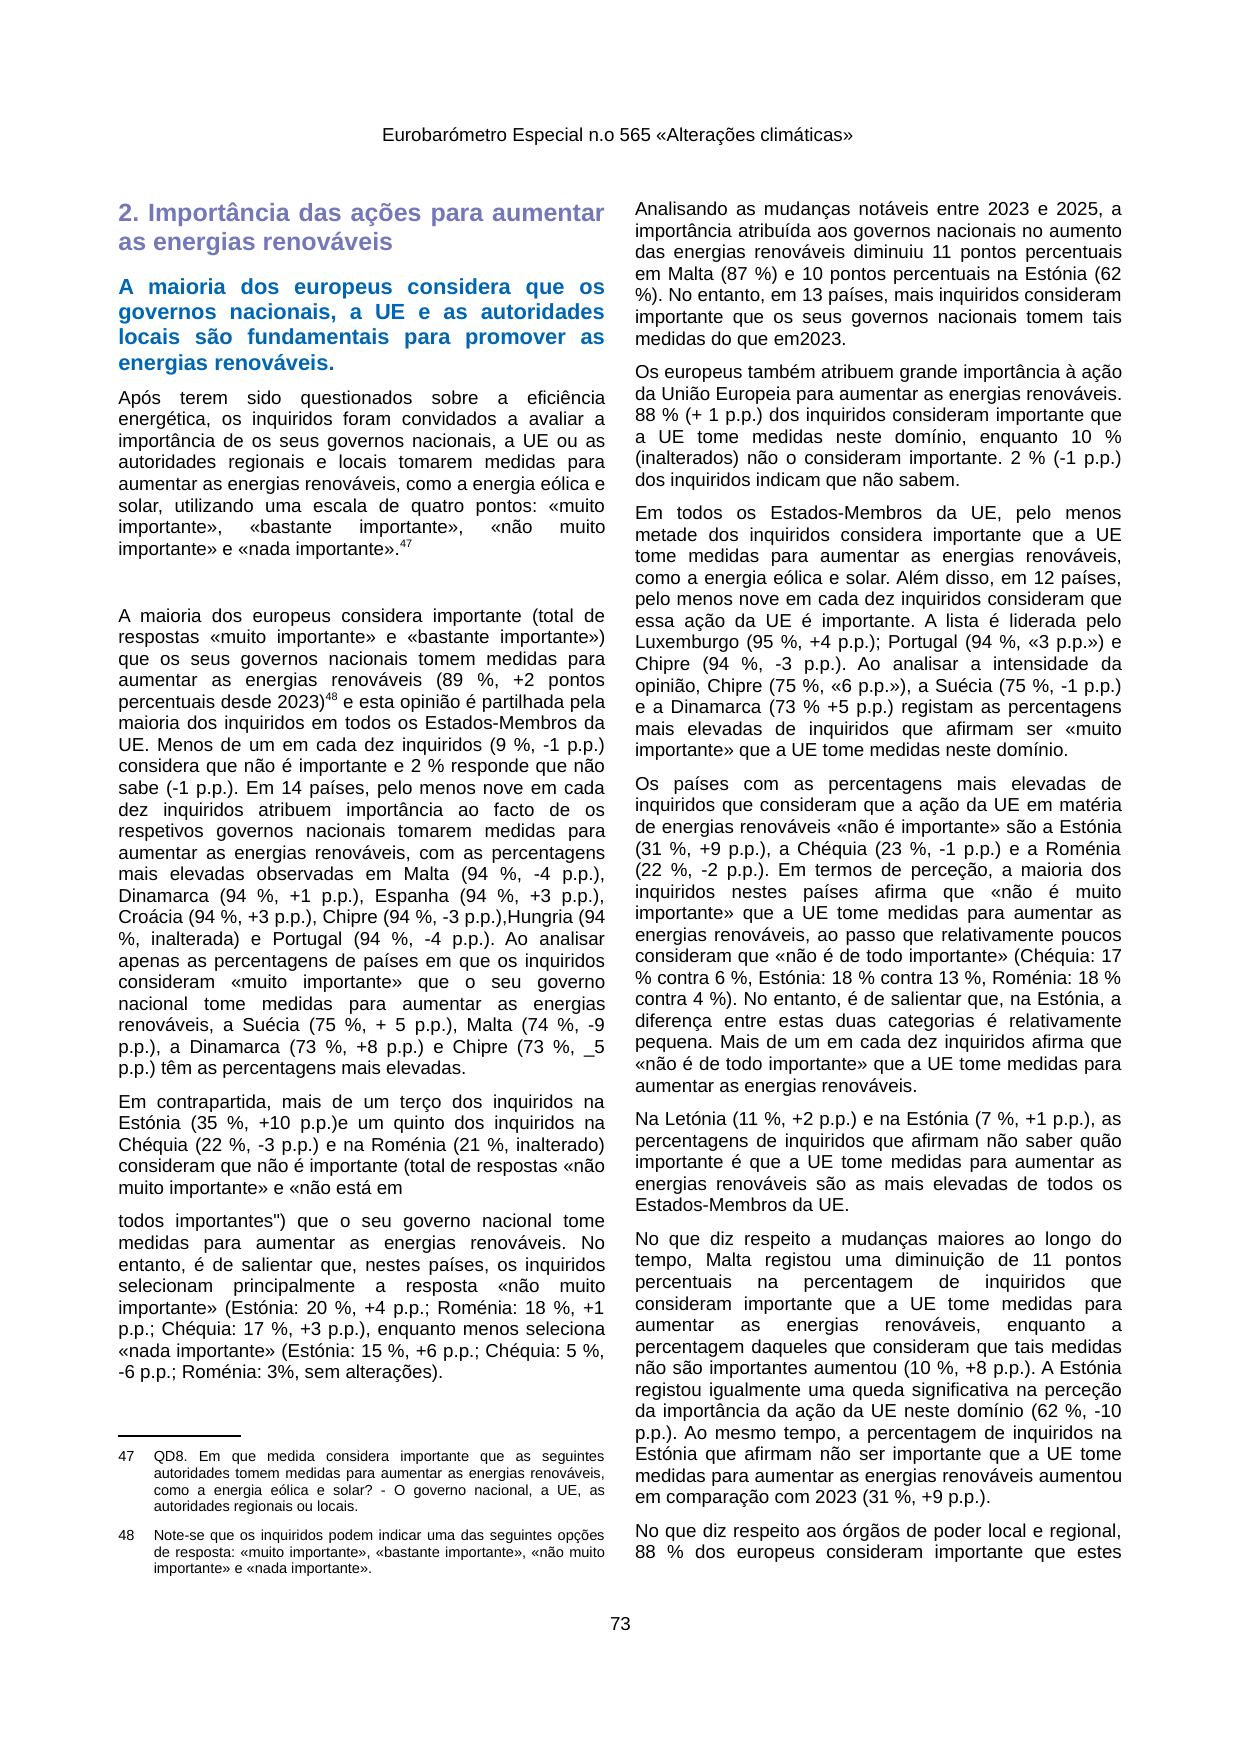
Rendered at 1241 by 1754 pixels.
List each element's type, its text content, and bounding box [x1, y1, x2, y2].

text Na Letónia (11 %, +2 p.p.) e na Estónia (7 %, +1 p.p.), as percentagens de inquiridos que afirmam não saber quão importante é que a UE tome medidas para aumentar as energias renováveis são as mais elevadas de todos os Estados-Membros da UE. [635, 1108, 1122, 1216]
text No que diz respeito aos órgãos de poder local e regional, 88 % dos europeus consideram importante que estes [635, 1520, 1122, 1563]
text Analisando as mudanças notáveis entre 2023 e 2025, a importância atribuída aos governos nacionais no aumento das energias renováveis diminuiu 11 pontos percentuais em Malta (87 %) e 10 pontos percentuais na Estónia (62 %). No entanto, em 13 países, mais inquiridos consideram importante que os seus governos nacionais tomem tais medidas do que em2023. [635, 198, 1122, 349]
text Após terem sido questionados sobre a eficiência energética, os inquiridos foram convidados a avaliar a importância de os seus governos nacionais, a UE ou as autoridades regionais e locais tomarem medidas para aumentar as energias renováveis, como a energia eólica e solar, utilizando uma escala de quatro pontos: «muito importante», «bastante importante», «não muito importante» e «nada importante». [118, 387, 605, 559]
text No que diz respeito a mudanças maiores ao longo do tempo, Malta registou uma diminuição de 11 pontos percentuais na percentagem de inquiridos que consideram importante que a UE tome medidas para aumentar as energias renováveis, enquanto a percentagem daqueles que consideram que tais medidas não são importantes aumentou (10 %, +8 p.p.). A Estónia registou igualmente uma queda significativa na perceção da importância da ação da UE neste domínio (62 %, -10 p.p.). Ao mesmo tempo, a percentagem de inquiridos na Estónia que afirmam não ser importante que a UE tome medidas para aumentar as energias renováveis aumentou em comparação com 2023 (31 %, +9 p.p.). [635, 1228, 1122, 1508]
text Os países com as percentagens mais elevadas de inquiridos que consideram que a ação da UE em matéria de energias renováveis «não é importante» são a Estónia (31 %, +9 p.p.), a Chéquia (23 %, -1 p.p.) e a Roménia (22 %, -2 p.p.). Em termos de perceção, a maioria dos inquiridos nestes países afirma que «não é muito importante» que a UE tome medidas para aumentar as energias renováveis, ao passo que relativamente poucos consideram que «não é de todo importante» (Chéquia: 17 % contra 6 %, Estónia: 18 % contra 13 %, Roménia: 18 % contra 4 %). No entanto, é de salientar que, na Estónia, a diferença entre estas duas categorias é relativamente pequena. Mais de um em cada dez inquiridos afirma que «não é de todo importante» que a UE tome medidas para aumentar as energias renováveis. [635, 773, 1122, 1096]
text Os europeus também atribuem grande importância à ação da União Europeia para aumentar as energias renováveis. 88 % (+ 1 p.p.) dos inquiridos consideram importante que a UE tome medidas neste domínio, enquanto 10 % (inalterados) não o consideram importante. 2 % (-1 p.p.) dos inquiridos indicam que não sabem. [635, 361, 1122, 490]
text Em todos os Estados-Membros da UE, pelo menos metade dos inquiridos considera importante que a UE tome medidas para aumentar as energias renováveis, como a energia eólica e solar. Além disso, em 12 países, pelo menos nove em cada dez inquiridos consideram que essa ação da UE é importante. A lista é liderada pelo Luxemburgo (95 %, +4 p.p.); Portugal (94 %, «3 p.p.») e Chipre (94 %, -3 p.p.). Ao analisar a intensidade da opinião, Chipre (75 %, «6 p.p.»), a Suécia (75 %, -1 p.p.) e a Dinamarca (73 % +5 p.p.) registam as percentagens mais elevadas de inquiridos que afirmam ser «muito importante» que a UE tome medidas neste domínio. [635, 502, 1122, 761]
text A maioria dos europeus considera que os governos nacionais, a UE e as autoridades locais são fundamentais para promover as energias renováveis. [118, 274, 605, 375]
subtitle 2. Importância das ações para aumentar as energias renováveis [118, 198, 605, 255]
text QD8. Em que medida considera importante que as seguintes autoridades tomem medidas para aumentar as energias renováveis, como a energia eólica e solar? - O governo nacional, a UE, as autoridades regionais ou locais. [118, 1448, 605, 1515]
text Note-se que os inquiridos podem indicar uma das seguintes opções de resposta: «muito importante», «bastante importante», «não muito importante» e «nada importante». [118, 1527, 605, 1577]
text Em contrapartida, mais de um terço dos inquiridos na Estónia (35 %, +10 p.p.)e um quinto dos inquiridos na Chéquia (22 %, -3 p.p.) e na Roménia (21 %, inalterado) consideram que não é importante (total de respostas «não muito importante» e «não está em [118, 1091, 605, 1198]
text A maioria dos europeus considera importante (total de respostas «muito importante» e «bastante importante») que os seus governos nacionais tomem medidas para aumentar as energias renováveis (89 %, +2 pontos percentuais desde 2023) e esta opinião é partilhada pela maioria dos inquiridos em todos os Estados-Membros da UE. Menos de um em cada dez inquiridos (9 %, -1 p.p.) considera que não é importante e 2 % responde que não sabe (-1 p.p.). Em 14 países, pelo menos nove em cada dez inquiridos atribuem importância ao facto de os respetivos governos nacionais tomarem medidas para aumentar as energias renováveis, com as percentagens mais elevadas observadas em Malta (94 %, -4 p.p.), Dinamarca (94 %, +1 p.p.), Espanha (94 %, +3 p.p.), Croácia (94 %, +3 p.p.), Chipre (94 %, -3 p.p.),Hungria (94 %, inalterada) e Portugal (94 %, -4 p.p.). Ao analisar apenas as percentagens de países em que os inquiridos consideram «muito importante» que o seu governo nacional tome medidas para aumentar as energias renováveis, a Suécia (75 %, + 5 p.p.), Malta (74 %, -9 p.p.), a Dinamarca (73 %, +8 p.p.) e Chipre (73 %, _5 p.p.) têm as percentagens mais elevadas. [118, 604, 605, 1079]
text todos importantes") que o seu governo nacional tome medidas para aumentar as energias renováveis. No entanto, é de salientar que, nestes países, os inquiridos selecionam principalmente a resposta «não muito importante» (Estónia: 20 %, +4 p.p.; Roménia: 18 %, +1 p.p.; Chéquia: 17 %, +3 p.p.), enquanto menos seleciona «nada importante» (Estónia: 15 %, +6 p.p.; Chéquia: 5 %, -6 p.p.; Roménia: 3%, sem alterações). [118, 1210, 605, 1383]
